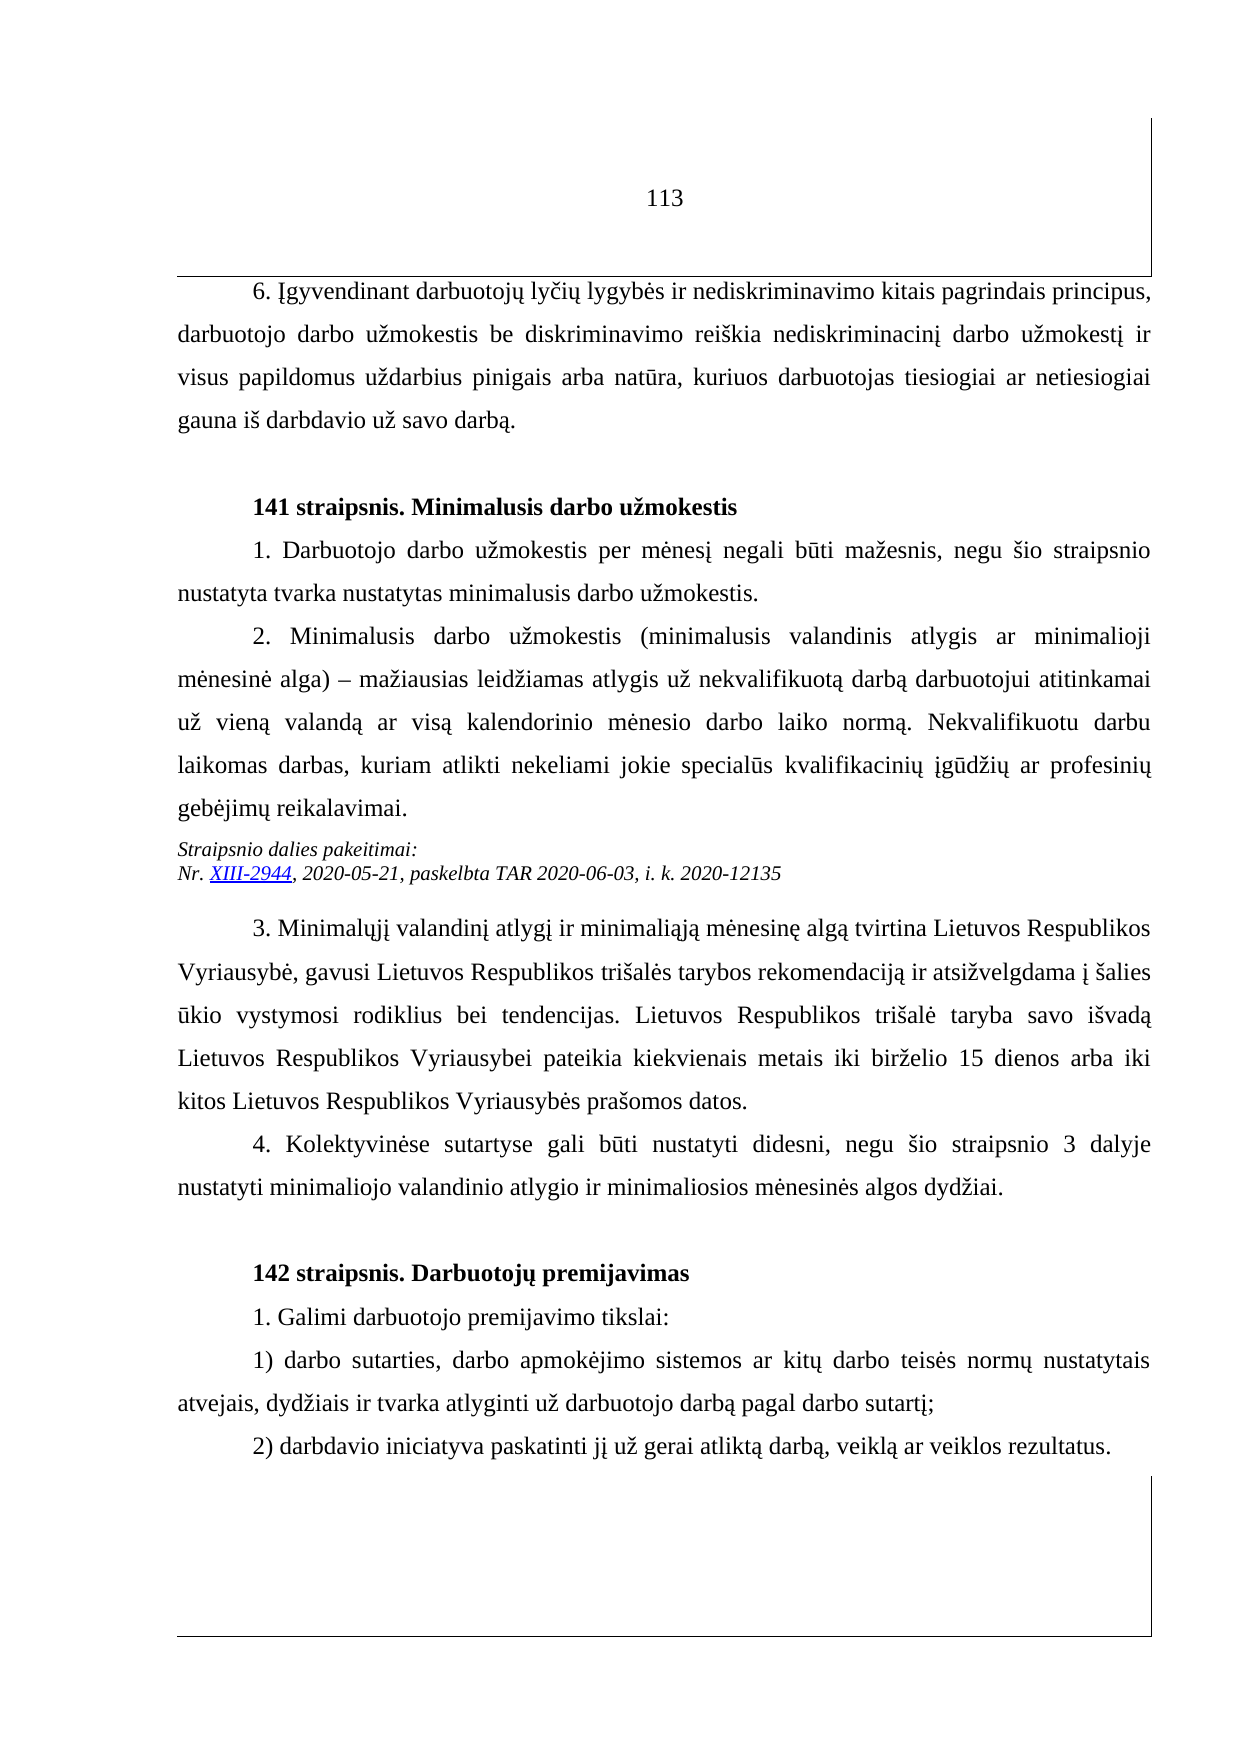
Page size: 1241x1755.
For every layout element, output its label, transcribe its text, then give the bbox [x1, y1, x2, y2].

text 2. Minimalusis darbo užmokestis (minimalusis valandinis atlygis ar minimalioji mėnesinė alga) – mažiausias leidžiamas atlygis už nekvalifikuotą darbą darbuotojui atitinkamai už vieną valandą ar visą kalendorinio mėnesio darbo laiko normą. Nekvalifikuotu darbu laikomas darbas, kuriam atlikti nekeliami jokie specialūs kvalifikacinių įgūdžių ar profesinių gebėjimų reikalavimai. [177, 621, 1152, 822]
text 4. Kolektyvinėse sutartyse gali būti nustatyti didesni, negu šio straipsnio 3 dalyje nustatyti minimaliojo valandinio atlygio ir minimaliosios mėnesinės algos dydžiai. [177, 1129, 1152, 1201]
subtitle 141 straipsnis. Minimalusis darbo užmokestis [177, 492, 1152, 520]
text 3. Minimalųjį valandinį atlygį ir minimaliąją mėnesinę algą tvirtina Lietuvos Respublikos Vyriausybė, gavusi Lietuvos Respublikos trišalės tarybos rekomendaciją ir atsižvelgdama į šalies ūkio vystymosi rodiklius bei tendencijas. Lietuvos Respublikos trišalė taryba savo išvadą Lietuvos Respublikos Vyriausybei pateikia kiekvienais metais iki birželio 15 dienos arba iki kitos Lietuvos Respublikos Vyriausybės prašomos datos. [177, 913, 1152, 1115]
text 6. Įgyvendinant darbuotojų lyčių lygybės ir nediskriminavimo kitais pagrindais principus, darbuotojo darbo užmokestis be diskriminavimo reiškia nediskriminacinį darbo užmokestį ir visus papildomus uždarbius pinigais arba natūra, kuriuos darbuotojas tiesiogiai ar netiesiogiai gauna iš darbdavio už savo darbą. [177, 276, 1152, 434]
text Nr. XIII-2944, 2020-05-21, paskelbta TAR 2020-06-03, i. k. 2020-12135 [177, 861, 1152, 885]
text 1. Galimi darbuotojo premijavimo tikslai: [177, 1302, 1152, 1330]
text 1. Darbuotojo darbo užmokestis per mėnesį negali būti mažesnis, negu šio straipsnio nustatyta tvarka nustatytas minimalusis darbo užmokestis. [177, 535, 1152, 607]
text Straipsnio dalies pakeitimai: [177, 837, 1152, 861]
text 1) darbo sutarties, darbo apmokėjimo sistemos ar kitų darbo teisės normų nustatytais atvejais, dydžiais ir tvarka atlyginti už darbuotojo darbą pagal darbo sutartį; [177, 1345, 1152, 1417]
subtitle 142 straipsnis. Darbuotojų premijavimas [177, 1258, 1152, 1287]
text 2) darbdavio iniciatyva paskatinti jį už gerai atliktą darbą, veiklą ar veiklos rezultatus. [177, 1431, 1152, 1460]
